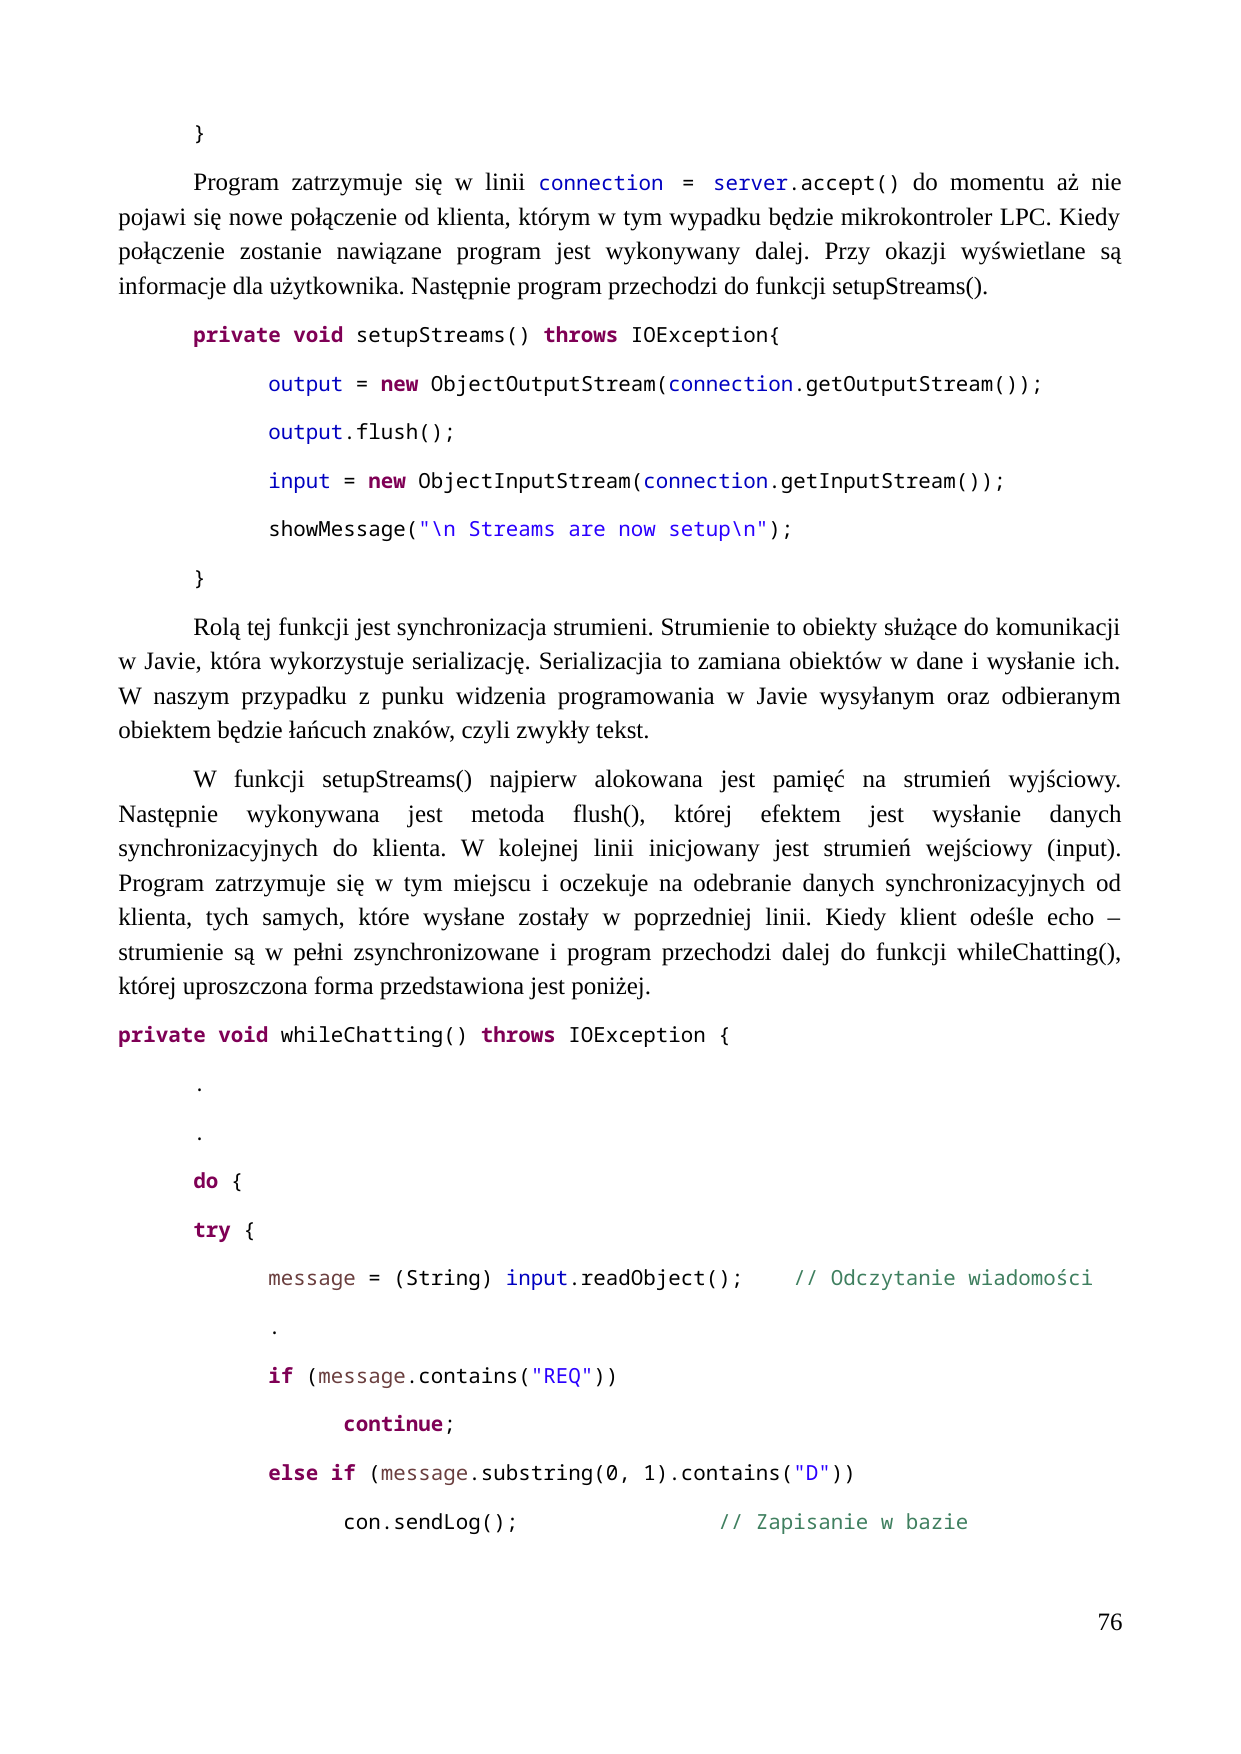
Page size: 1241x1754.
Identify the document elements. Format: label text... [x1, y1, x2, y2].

text continue; [118, 1409, 1122, 1438]
text private void whileChatting() throws IOException { [118, 1020, 1122, 1049]
text W funkcji setupStreams() najpierw alokowana jest pamięć na strumień wyjściowy. Następnie wykonywana jest metoda flush(), której efektem jest wysłanie danych synchronizacyjnych do klienta. W kolejnej linii inicjowany jest strumień wejściowy (input). Program zatrzymuje się w tym miejscu i oczekuje na odebranie danych synchronizacyjnych od klienta, tych samych, które wysłane zostały w poprzedniej linii. Kiedy klient odeśle echo – strumienie są w pełni zsynchronizowane i program przechodzi dalej do funkcji whileChatting(), której uproszczona forma przedstawiona jest poniżej. [118, 764, 1122, 1000]
text } [118, 118, 1122, 147]
text . [118, 1069, 1122, 1097]
text output = new ObjectOutputStream(connection.getOutputStream()); [118, 369, 1122, 397]
text showMessage("\n Streams are now setup\n"); [118, 514, 1122, 543]
text do { [118, 1166, 1122, 1195]
text try { [118, 1215, 1122, 1243]
text output.flush(); [118, 417, 1122, 446]
text message = (String) input.readObject(); // Odczytanie wiadomości [118, 1263, 1122, 1292]
text . [118, 1312, 1122, 1341]
text else if (message.substring(0, 1).contains("D")) [118, 1458, 1122, 1487]
text if (message.contains("REQ")) [118, 1361, 1122, 1389]
text . [118, 1118, 1122, 1146]
text Program zatrzymuje się w linii connection = server.accept() do momentu aż nie pojawi się nowe połączenie od klienta, którym w tym wypadku będzie mikrokontroler LPC. Kiedy połączenie zostanie nawiązane program jest wykonywany dalej. Przy okazji wyświetlane są informacje dla użytkownika. Następnie program przechodzi do funkcji setupStreams(). [118, 167, 1122, 300]
text Rolą tej funkcji jest synchronizacja strumieni. Strumienie to obiekty służące do komunikacji w Javie, która wykorzystuje serializację. Serializacjia to zamiana obiektów w dane i wysłanie ich. W naszym przypadku z punku widzenia programowania w Javie wysyłanym oraz odbieranym obiektem będzie łańcuch znaków, czyli zwykły tekst. [118, 612, 1122, 744]
text con.sendLog(); // Zapisanie w bazie [118, 1507, 1122, 1535]
text input = new ObjectInputStream(connection.getInputStream()); [118, 466, 1122, 494]
text } [118, 563, 1122, 592]
text private void setupStreams() throws IOException{ [118, 320, 1122, 348]
